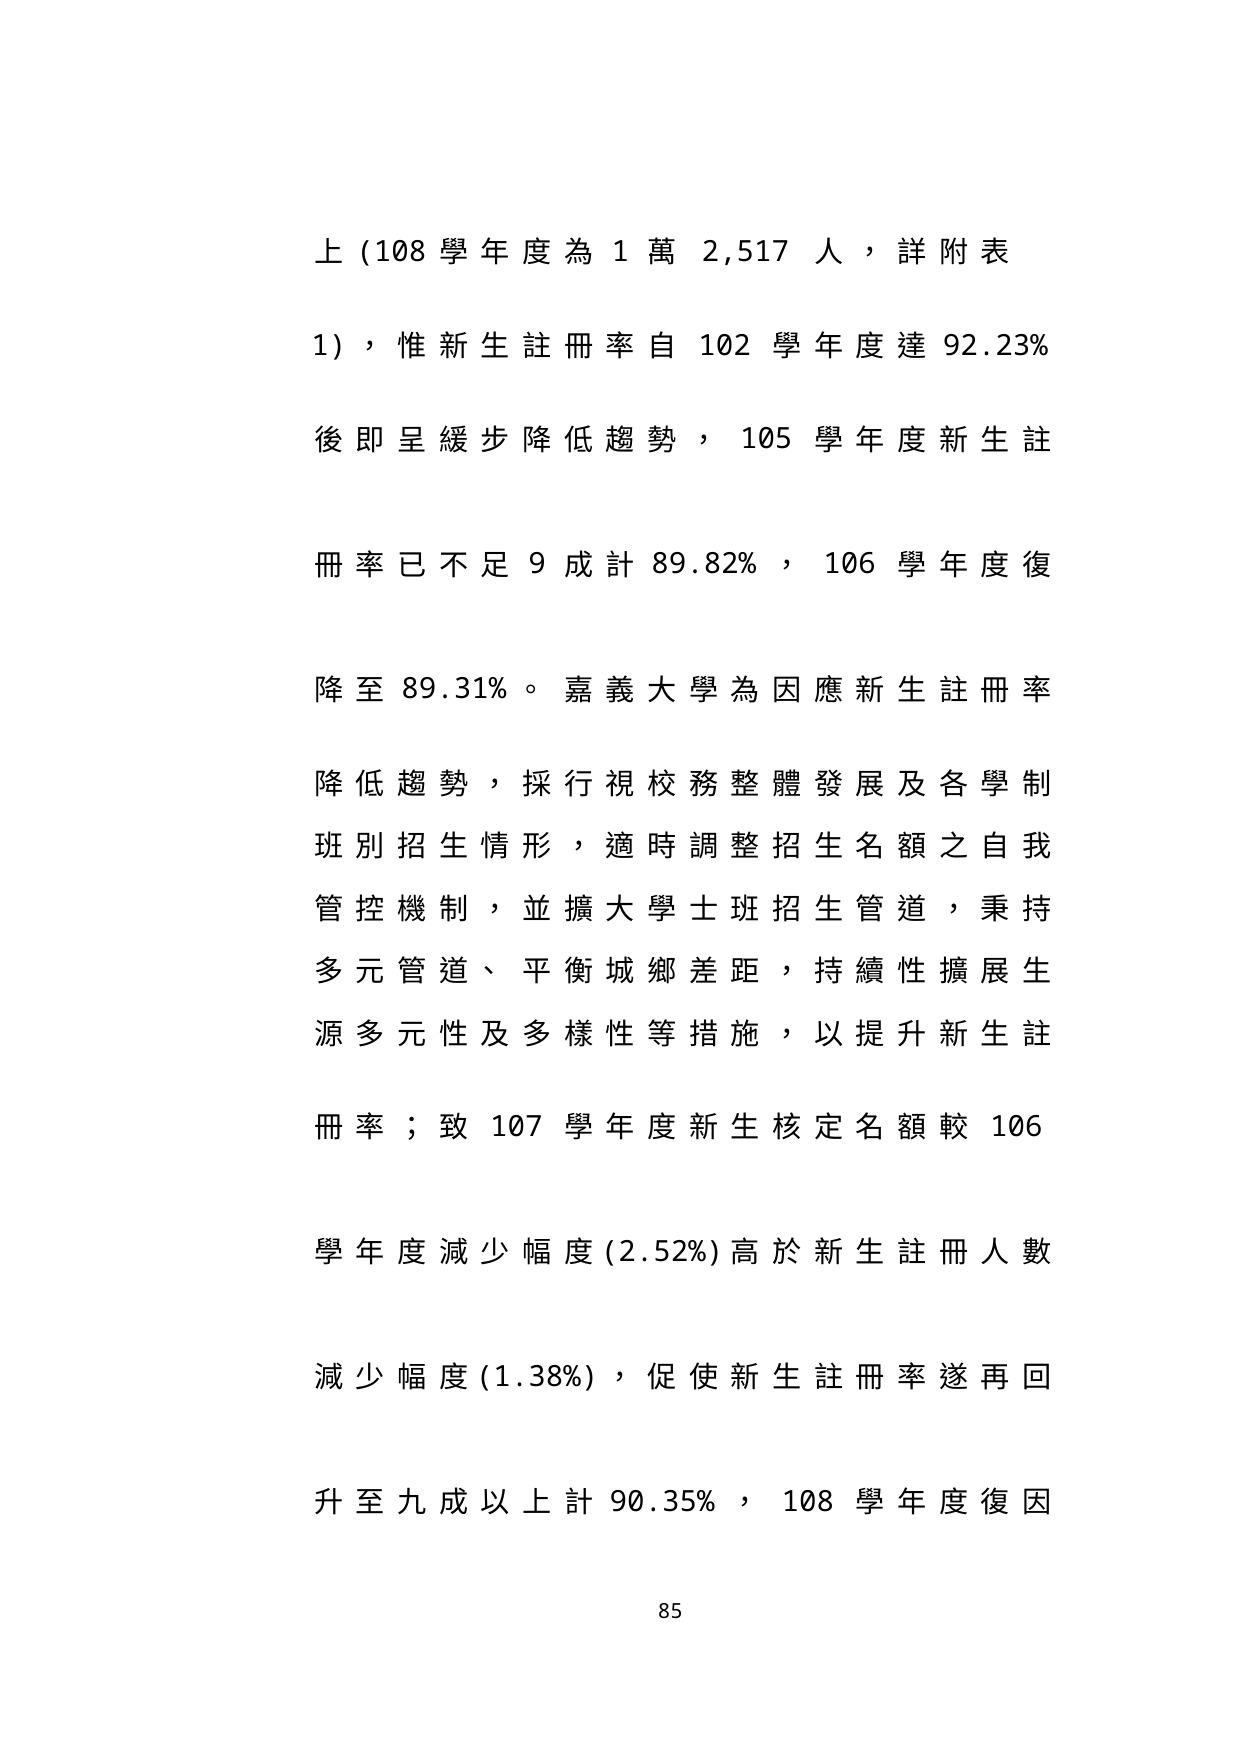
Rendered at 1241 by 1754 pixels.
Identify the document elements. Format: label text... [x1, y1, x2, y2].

text 上(108學年度為1萬2,517人，詳附表1)，惟新生註冊率自102學年度達92.23%後即呈緩步降低趨勢，105學年度新生註冊率已不足9成計89.82%，106學年度復降至89.31%。嘉義大學為因應新生註冊率降低趨勢，採行視校務整體發展及各學制班別招生情形，適時調整招生名額之自我管控機制，並擴大學士班招生管道，秉持多元管道、平衡城鄉差距，持續性擴展生源多元性及多樣性等措施，以提升新生註冊率；致107學年度新生核定名額較106學年度減少幅度(2.52%)高於新生註冊人數減少幅度(1.38%)，促使新生註冊率遂再回升至九成以上計90.35%，108學年度復因 [271, 177, 1058, 1552]
